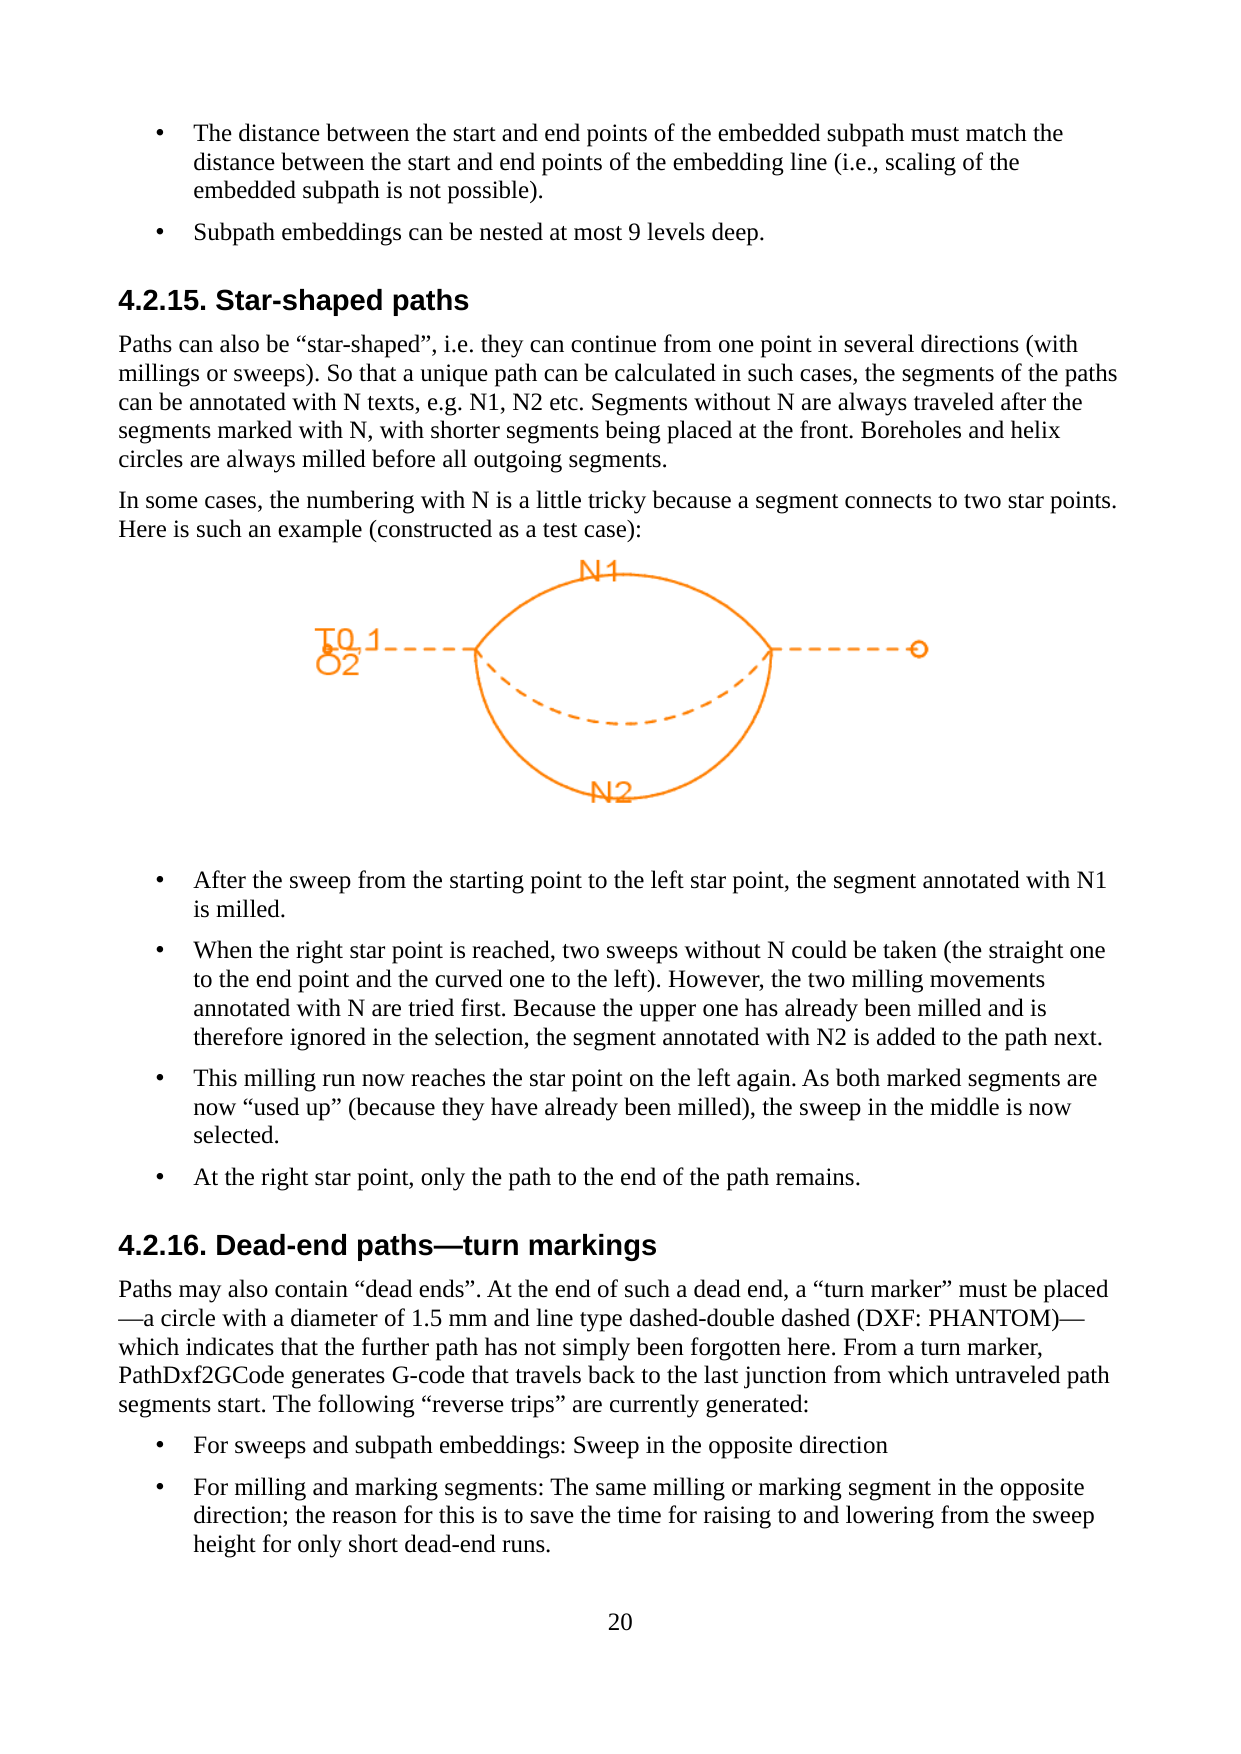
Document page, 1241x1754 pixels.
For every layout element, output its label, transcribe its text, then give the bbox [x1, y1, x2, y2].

text Paths may also contain “dead ends”. At the end of such a dead end, a “turn marker” must be placed—a circle with a diameter of 1.5 mm and line type dashed-double dashed (DXF: PHANTOM)—which indicates that the further path has not simply been forgotten here. From a turn marker, PathDxf2GCode generates G-code that travels back to the last junction from which untraveled path segments start. The following “reverse trips” are currently generated: [118, 1274, 1122, 1418]
subtitle 4.2.16. Dead-end paths—turn markings [118, 1228, 1122, 1262]
list The distance between the start and end points of the embedded subpath must match the distance between the start and end points of the embedding line (i.e., scaling of the embedded subpath is not possible). [156, 118, 1122, 204]
list For sweeps and subpath embeddings: Sweep in the opposite direction [156, 1430, 1122, 1459]
list After the sweep from the starting point to the left star point, the segment annotated with N1 is milled. [156, 866, 1122, 923]
list At the right star point, only the path to the end of the path remains. [156, 1162, 1122, 1191]
subtitle 4.2.15. Star-shaped paths [118, 283, 1122, 317]
list Subpath embeddings can be nested at most 9 levels deep. [156, 217, 1122, 246]
text In some cases, the numbering with N is a little tricky because a segment connects to two star points. Here is such an example (constructed as a test case): [118, 485, 1122, 543]
list This milling run now reaches the star point on the left again. As both marked segments are now “used up” (because they have already been milled), the sweep in the middle is now selected. [156, 1063, 1122, 1149]
text Paths can also be “star-shaped”, i.e. they can continue from one point in several directions (with millings or sweeps). So that a unique path can be calculated in such cases, the segments of the paths can be annotated with N texts, e.g. N1, N2 etc. Segments without N are always traveled after the segments marked with N, with shorter segments being placed at the front. Boreholes and helix circles are always milled before all outgoing segments. [118, 329, 1122, 473]
list When the right star point is reached, two sweeps without N could be taken (the straight one to the end point and the curved one to the left). However, the two milling movements annotated with N are tried first. Because the upper one has already been milled and is therefore ignored in the selection, the segment annotated with N2 is added to the path next. [156, 936, 1122, 1051]
list For milling and marking segments: The same milling or marking segment in the opposite direction; the reason for this is to save the time for raising to and lowering from the sweep height for only short dead-end runs. [156, 1472, 1122, 1558]
